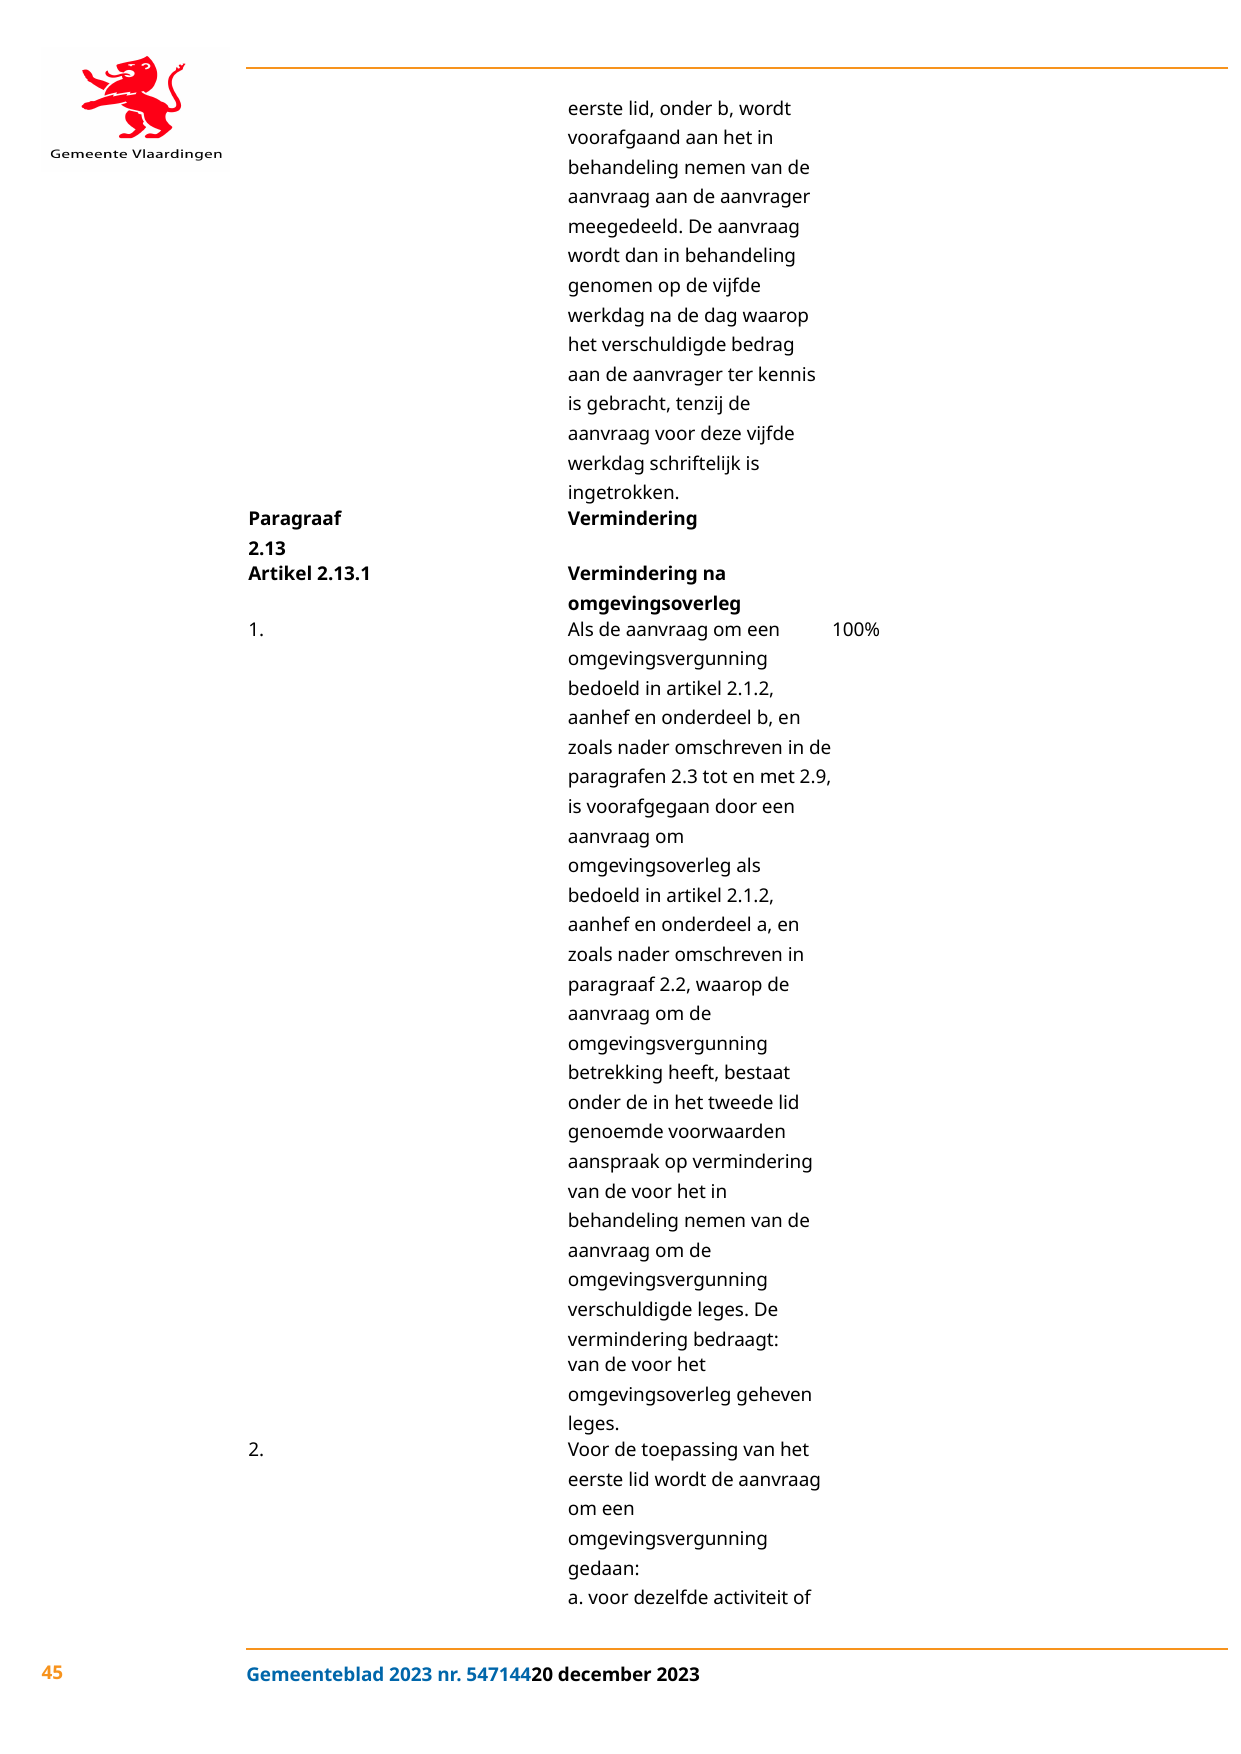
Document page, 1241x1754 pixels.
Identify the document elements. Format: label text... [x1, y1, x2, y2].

table_cell Voor de toepassing van het eerste lid wordt de aanvraag om een omgevingsvergunning gedaan: a. voor dezelfde activiteit of [568, 1436, 832, 1610]
table_cell [1045, 616, 1152, 1351]
table_cell [355, 95, 461, 505]
table_cell Paragraaf 2.13 [248, 505, 354, 560]
table_cell Vermindering [568, 505, 832, 560]
table_cell [832, 95, 938, 505]
table_cell [832, 1351, 938, 1436]
table_cell [461, 505, 568, 560]
table_cell [461, 1351, 568, 1436]
picture [41, 47, 231, 172]
table_cell [939, 1351, 1045, 1436]
table_cell [1045, 505, 1152, 560]
table_cell [939, 1436, 1045, 1610]
table_cell [355, 1351, 461, 1436]
table_cell Als de aanvraag om een omgevingsvergunning bedoeld in artikel 2.1.2, aanhef en onderdeel b, en zoals nader omschreven in de paragrafen 2.3 tot en met 2.9, is voorafgegaan door een aanvraag om omgevingsoverleg als bedoeld in artikel 2.1.2, aanhef en onderdeel a, en zoals nader omschreven in paragraaf 2.2, waarop de aanvraag om de omgevingsvergunning betrekking heeft, bestaat onder de in het tweede lid genoemde voorwaarden aanspraak op vermindering van de voor het in behandeling nemen van de aanvraag om de omgevingsvergunning verschuldigde leges. De vermindering bedraagt: [568, 616, 832, 1351]
table_cell van de voor het omgevingsoverleg geheven leges. [568, 1351, 832, 1436]
table_cell [461, 616, 568, 1351]
table_cell [248, 95, 354, 505]
table_cell [1045, 560, 1152, 616]
table_cell [355, 616, 461, 1351]
table_cell [832, 505, 938, 560]
table_cell 1. [248, 616, 354, 1351]
table_cell 2. [248, 1436, 354, 1610]
table_cell [461, 1436, 568, 1610]
table_cell [1045, 1351, 1152, 1436]
table_cell [939, 560, 1045, 616]
table_cell [832, 1436, 938, 1610]
table_cell [1045, 1436, 1152, 1610]
table_cell [461, 560, 568, 616]
table_cell [939, 616, 1045, 1351]
table_cell [939, 95, 1045, 505]
table_cell [939, 505, 1045, 560]
table_cell [1045, 95, 1152, 505]
table_cell eerste lid, onder b, wordt voorafgaand aan het in behandeling nemen van de aanvraag aan de aanvrager meegedeeld. De aanvraag wordt dan in behandeling genomen op de vijfde werkdag na de dag waarop het verschuldigde bedrag aan de aanvrager ter kennis is gebracht, tenzij de aanvraag voor deze vijfde werkdag schriftelijk is ingetrokken. [568, 95, 832, 505]
table_cell Artikel 2.13.1 [248, 560, 461, 616]
table_cell [355, 1436, 461, 1610]
table_cell [248, 1351, 354, 1436]
table_cell [832, 560, 938, 616]
table_cell Vermindering na omgevingsoverleg [568, 560, 832, 616]
table_cell [461, 95, 568, 505]
table_cell 100% [832, 616, 938, 1351]
table_cell [355, 505, 461, 560]
